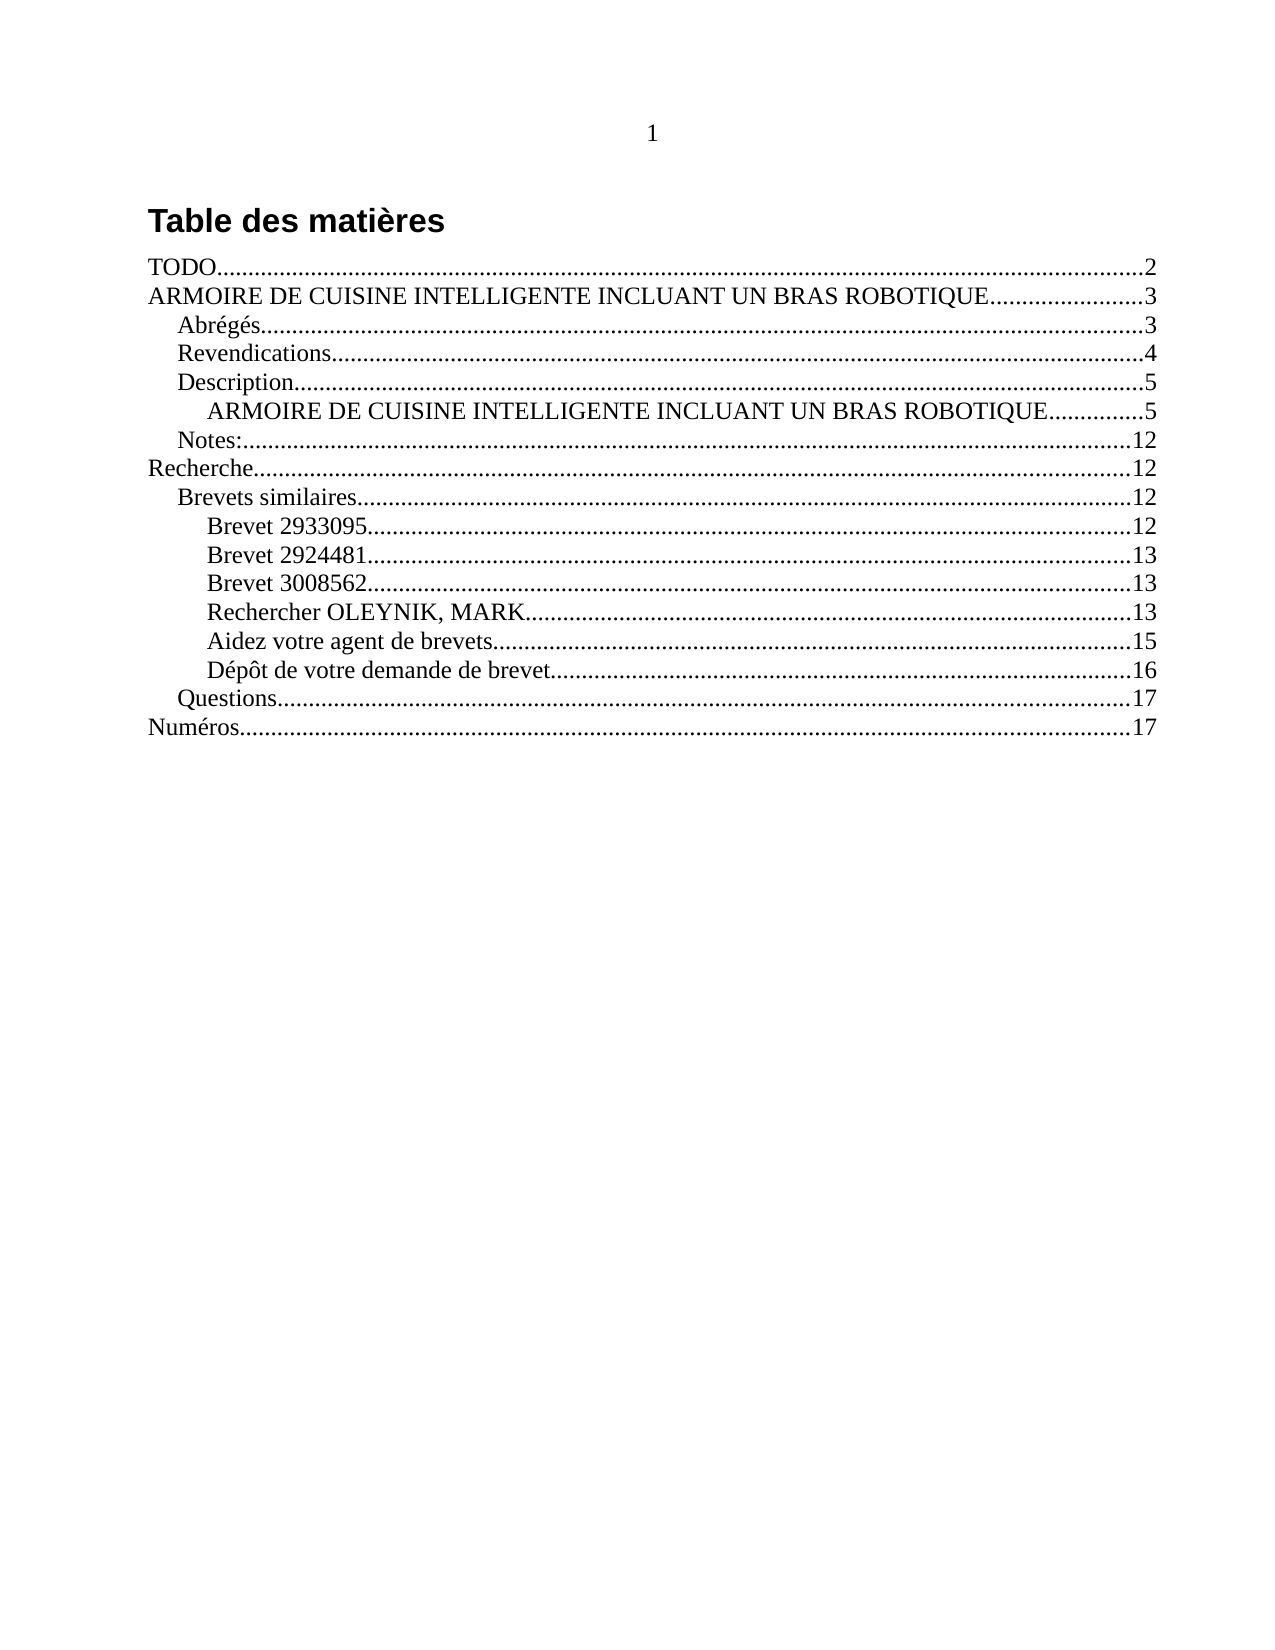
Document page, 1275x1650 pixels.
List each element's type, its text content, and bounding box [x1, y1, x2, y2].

text Abrégés 3 [177, 310, 1157, 338]
text Description 5 [177, 367, 1157, 396]
text Recherche 12 [148, 453, 1157, 482]
subtitle Table des matières [148, 201, 1157, 240]
text Numéros 17 [148, 712, 1157, 741]
text ARMOIRE DE CUISINE INTELLIGENTE INCLUANT UN BRAS ROBOTIQUE 3 [148, 281, 1157, 310]
text Notes: 12 [177, 425, 1157, 453]
text Brevet 3008562 13 [207, 568, 1157, 597]
text Brevet 2924481 13 [207, 540, 1157, 568]
text Brevets similaires 12 [177, 482, 1157, 511]
text ARMOIRE DE CUISINE INTELLIGENTE INCLUANT UN BRAS ROBOTIQUE 5 [207, 396, 1157, 425]
text Dépôt de votre demande de brevet 16 [207, 655, 1157, 683]
text Questions 17 [177, 683, 1157, 712]
text Brevet 2933095 12 [207, 511, 1157, 540]
text Revendications 4 [177, 338, 1157, 367]
text Rechercher OLEYNIK, MARK 13 [207, 597, 1157, 626]
text TODO 2 [148, 252, 1157, 281]
text Aidez votre agent de brevets 15 [207, 626, 1157, 655]
